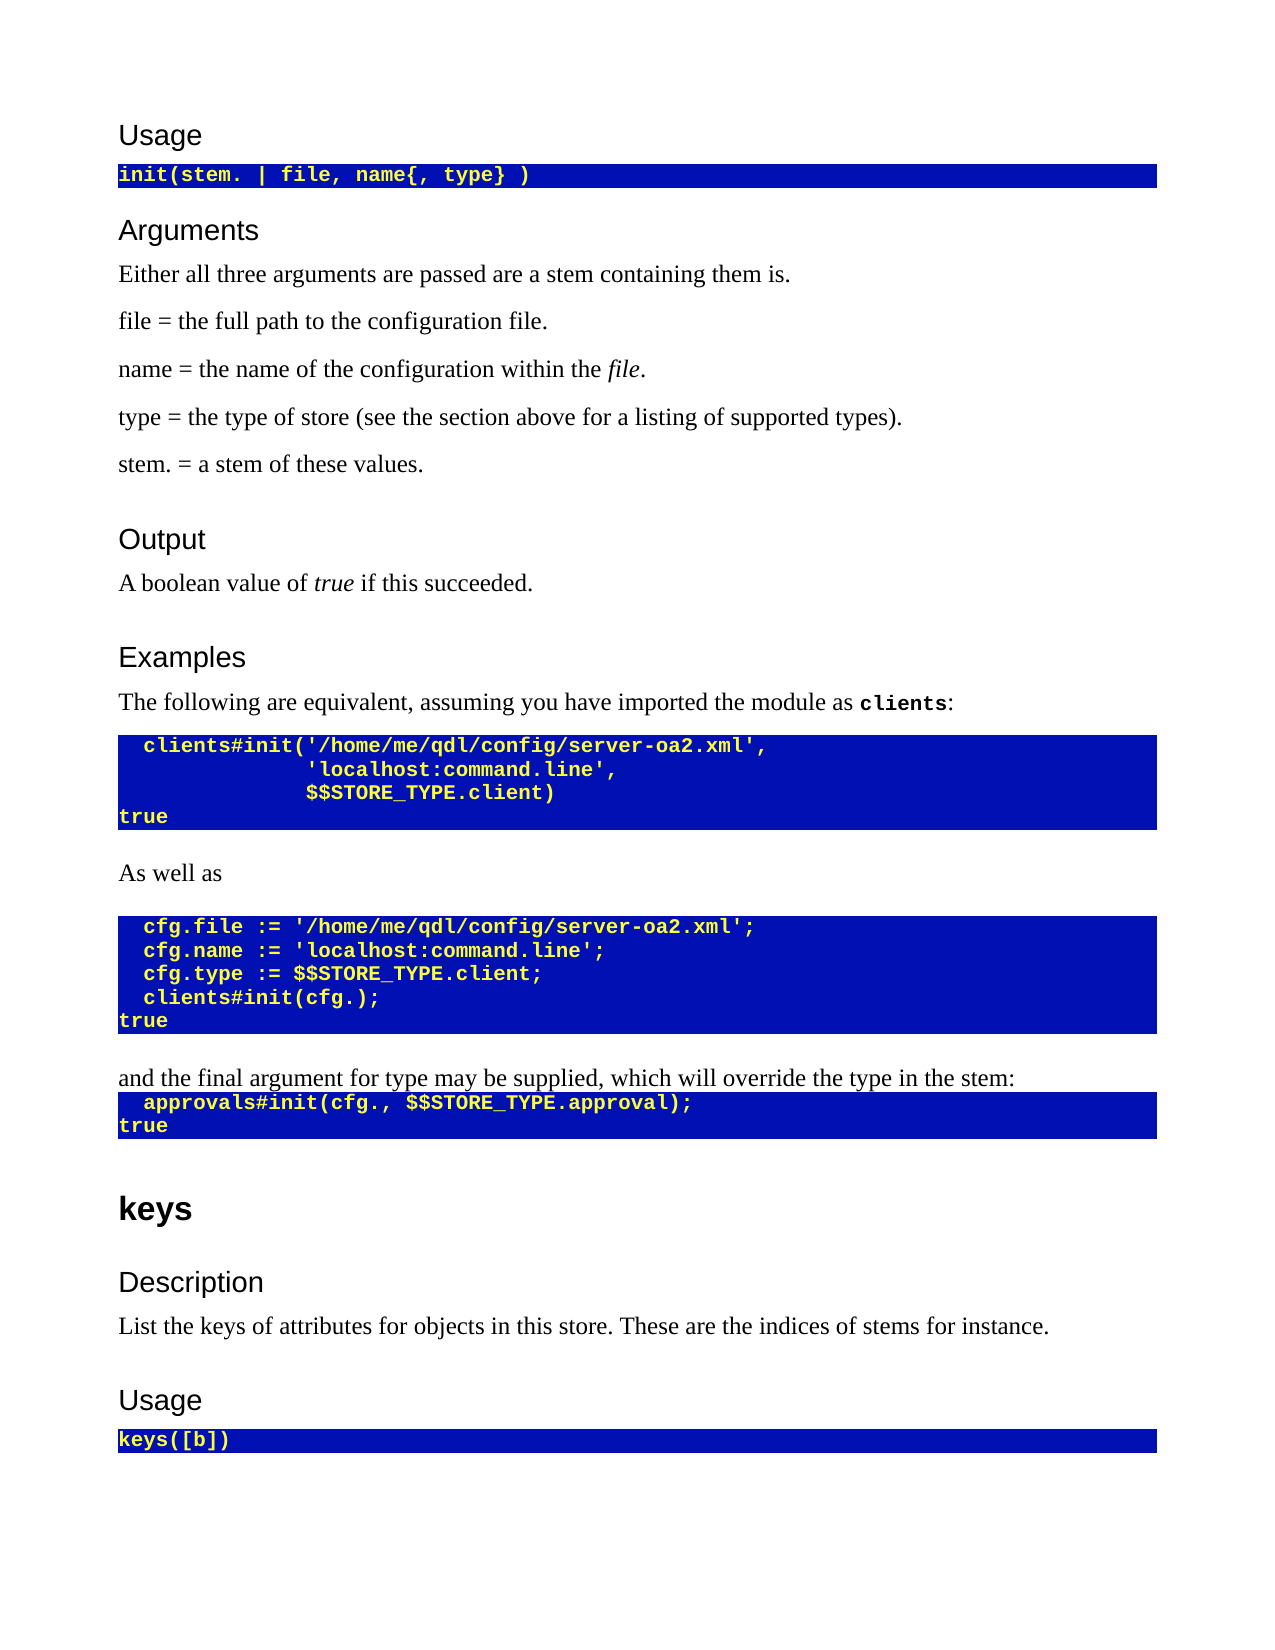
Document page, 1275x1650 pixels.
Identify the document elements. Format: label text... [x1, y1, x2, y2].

text true [118, 1115, 1157, 1139]
text A boolean value of true if this succeeded. [118, 568, 1157, 597]
text cfg.file := '/home/me/qdl/config/server-oa2.xml'; [118, 916, 1157, 939]
text stem. = a stem of these values. [118, 449, 1157, 478]
text $$STORE_TYPE.client) [118, 782, 1157, 806]
text cfg.name := 'localhost:command.line'; [118, 939, 1157, 963]
subtitle Usage [118, 1383, 1157, 1417]
text As well as [118, 858, 1157, 887]
text and the final argument for type may be supplied, which will override the type in the stem: [118, 1063, 1157, 1092]
subtitle keys [118, 1188, 1157, 1227]
text true [118, 1011, 1157, 1034]
text true [118, 806, 1157, 830]
subtitle Description [118, 1265, 1157, 1298]
subtitle Arguments [118, 213, 1157, 246]
text keys([b]) [118, 1429, 1157, 1453]
text name = the name of the configuration within the file. [118, 354, 1157, 383]
text 'localhost:command.line', [118, 759, 1157, 782]
subtitle Usage [118, 118, 1157, 152]
text type = the type of store (see the section above for a listing of supported types). [118, 402, 1157, 430]
subtitle Output [118, 522, 1157, 555]
text clients#init(cfg.); [118, 987, 1157, 1011]
text cfg.type := $$STORE_TYPE.client; [118, 963, 1157, 987]
text clients#init('/home/me/qdl/config/server-oa2.xml', [118, 735, 1157, 759]
text file = the full path to the configuration file. [118, 306, 1157, 335]
text approvals#init(cfg., $$STORE_TYPE.approval); [118, 1092, 1157, 1115]
text List the keys of attributes for objects in this store. These are the indices of stems for instance. [118, 1311, 1157, 1339]
text Either all three arguments are passed are a stem containing them is. [118, 259, 1157, 288]
text The following are equivalent, assuming you have imported the module as clients: [118, 687, 1157, 716]
subtitle Examples [118, 641, 1157, 674]
text init(stem. | file, name{, type} ) [118, 164, 1157, 188]
